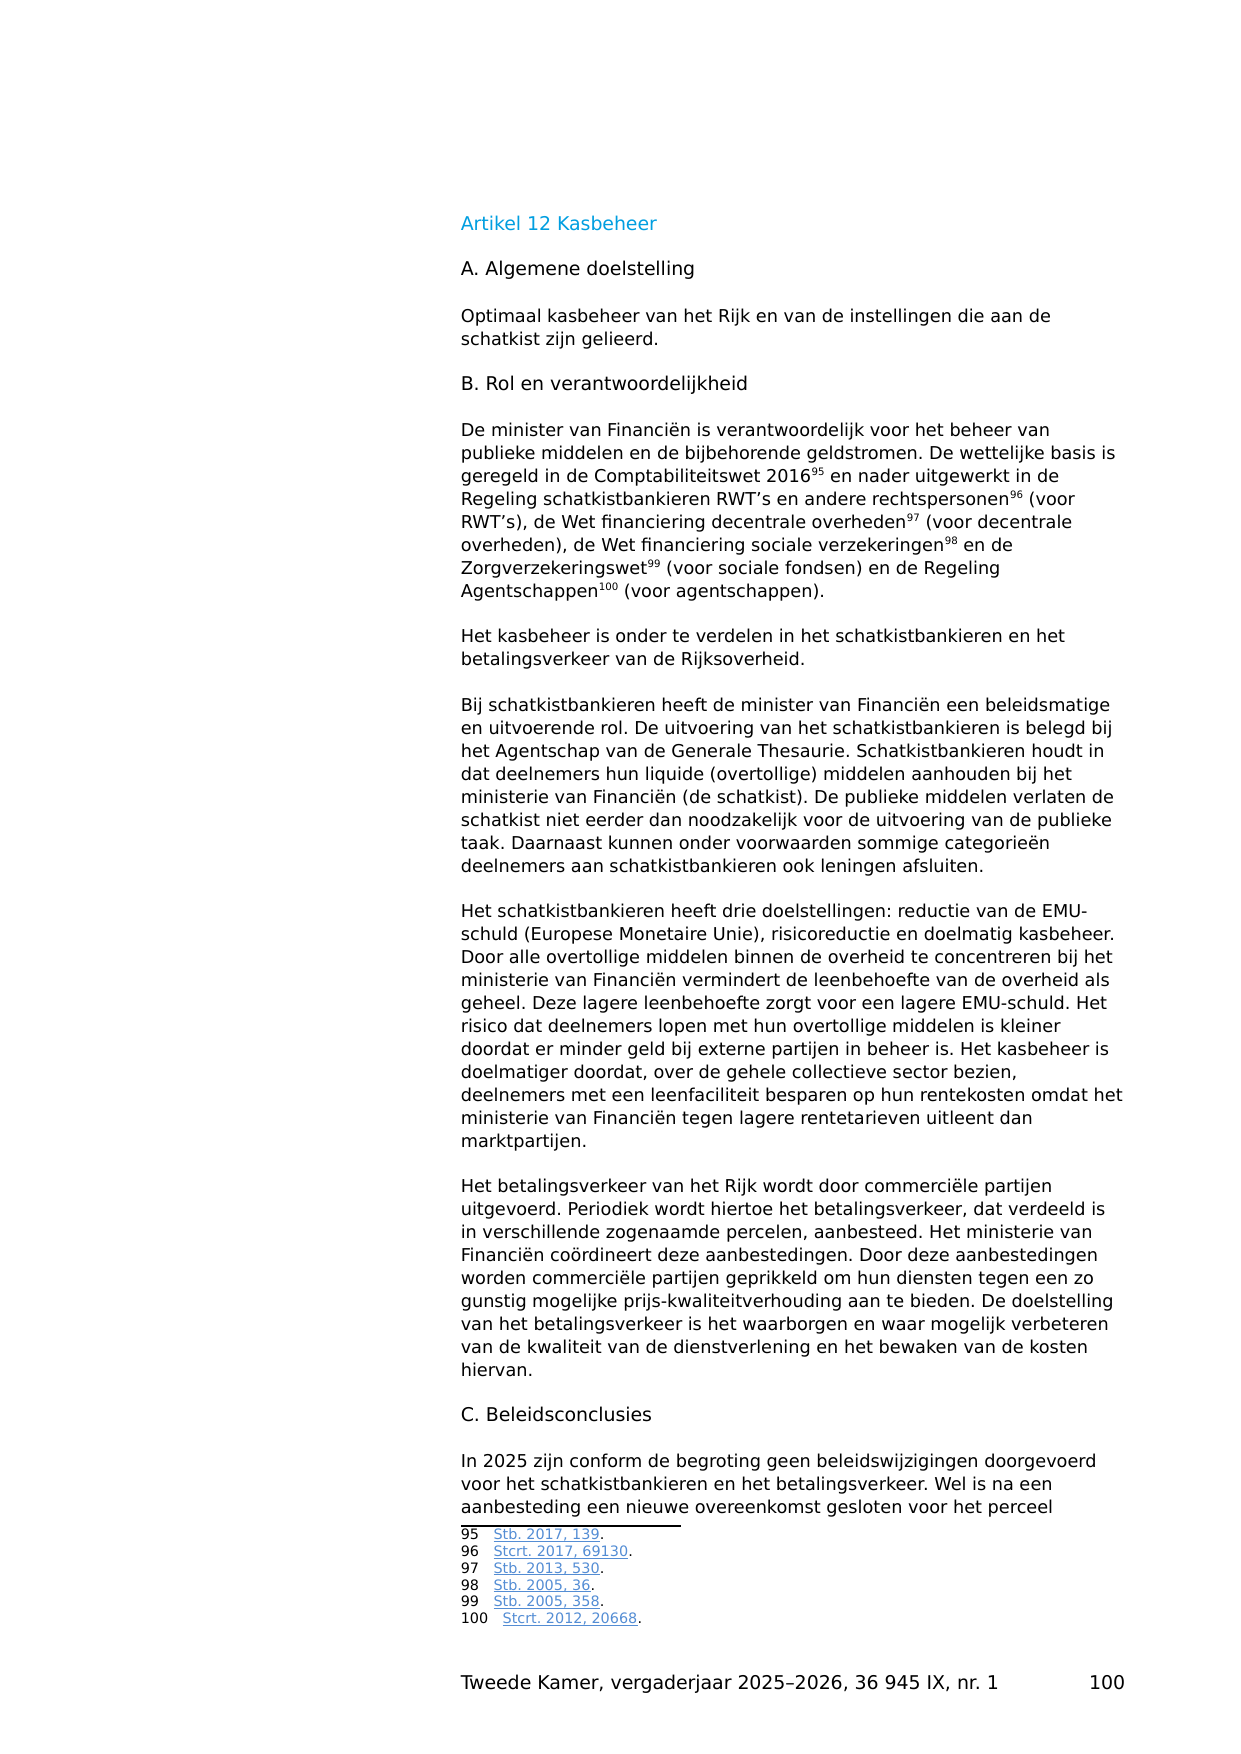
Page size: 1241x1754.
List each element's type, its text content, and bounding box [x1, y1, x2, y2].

title A. Algemene doelstelling [461, 258, 1125, 280]
text De minister van Financiën is verantwoordelijk voor het beheer van publieke middelen en de bijbehorende geldstromen. De wettelijke basis is geregeld in de Comptabiliteitswet 2016 en nader uitgewerkt in de Regeling schatkistbankieren RWT’s en andere rechtspersonen (voor RWT’s), de Wet financiering decentrale overheden (voor decentrale overheden), de Wet financiering sociale verzekeringen en de Zorgverzekeringswet (voor sociale fondsen) en de Regeling Agentschappen (voor agentschappen). [461, 418, 1125, 602]
title C. Beleidsconclusies [461, 1404, 1125, 1426]
text Bij schatkistbankieren heeft de minister van Financiën een beleidsmatige en uitvoerende rol. De uitvoering van het schatkistbankieren is belegd bij het Agentschap van de Generale Thesaurie. Schatkistbankieren houdt in dat deelnemers hun liquide (overtollige) middelen aanhouden bij het ministerie van Financiën (de schatkist). De publieke middelen verlaten de schatkist niet eerder dan noodzakelijk voor de uitvoering van de publieke taak. Daarnaast kunnen onder voorwaarden sommige categorieën deelnemers aan schatkistbankieren ook leningen afsluiten. [461, 693, 1125, 877]
title B. Rol en verantwoordelijkheid [461, 373, 1125, 395]
text Het betalingsverkeer van het Rijk wordt door commerciële partijen uitgevoerd. Periodiek wordt hiertoe het betalingsverkeer, dat verdeeld is in verschillende zogenaamde percelen, aanbesteed. Het ministerie van Financiën coördineert deze aanbestedingen. Door deze aanbestedingen worden commerciële partijen geprikkeld om hun diensten tegen een zo gunstig mogelijke prijs-kwaliteitverhouding aan te bieden. De doelstelling van het betalingsverkeer is het waarborgen en waar mogelijk verbeteren van de kwaliteit van de dienstverlening en het bewaken van de kosten hiervan. [461, 1174, 1125, 1381]
text __Stcrt. 2012, 20668. [461, 1610, 1125, 1627]
text In 2025 zijn conform de begroting geen beleidswijzigingen doorgevoerd voor het schatkistbankieren en het betalingsverkeer. Wel is na een aanbesteding een nieuwe overeenkomst gesloten voor het perceel [461, 1449, 1125, 1518]
text Het kasbeheer is onder te verdelen in het schatkistbankieren en het betalingsverkeer van de Rijksoverheid. [461, 624, 1125, 670]
text __Stcrt. 2017, 69130. [461, 1543, 1125, 1560]
text Het schatkistbankieren heeft drie doelstellingen: reductie van de EMU-schuld (Europese Monetaire Unie), risicoreductie en doelmatig kasbeheer. Door alle overtollige middelen binnen de overheid te concentreren bij het ministerie van Financiën vermindert de leenbehoefte van de overheid als geheel. Deze lagere leenbehoefte zorgt voor een lagere EMU-schuld. Het risico dat deelnemers lopen met hun overtollige middelen is kleiner doordat er minder geld bij externe partijen in beheer is. Het kasbeheer is doelmatiger doordat, over de gehele collectieve sector bezien, deelnemers met een leenfaciliteit besparen op hun rentekosten omdat het ministerie van Financiën tegen lagere rentetarieven uitleent dan marktpartijen. [461, 899, 1125, 1152]
text __Stb. 2005, 36. [461, 1577, 1125, 1593]
text __Stb. 2013, 530. [461, 1560, 1125, 1577]
title Artikel 12 Kasbeheer [461, 213, 1125, 235]
text __Stb. 2017, 139. [461, 1526, 1125, 1543]
text __Stb. 2005, 358. [461, 1593, 1125, 1610]
text Optimaal kasbeheer van het Rijk en van de instellingen die aan de schatkist zijn gelieerd. [461, 304, 1125, 350]
